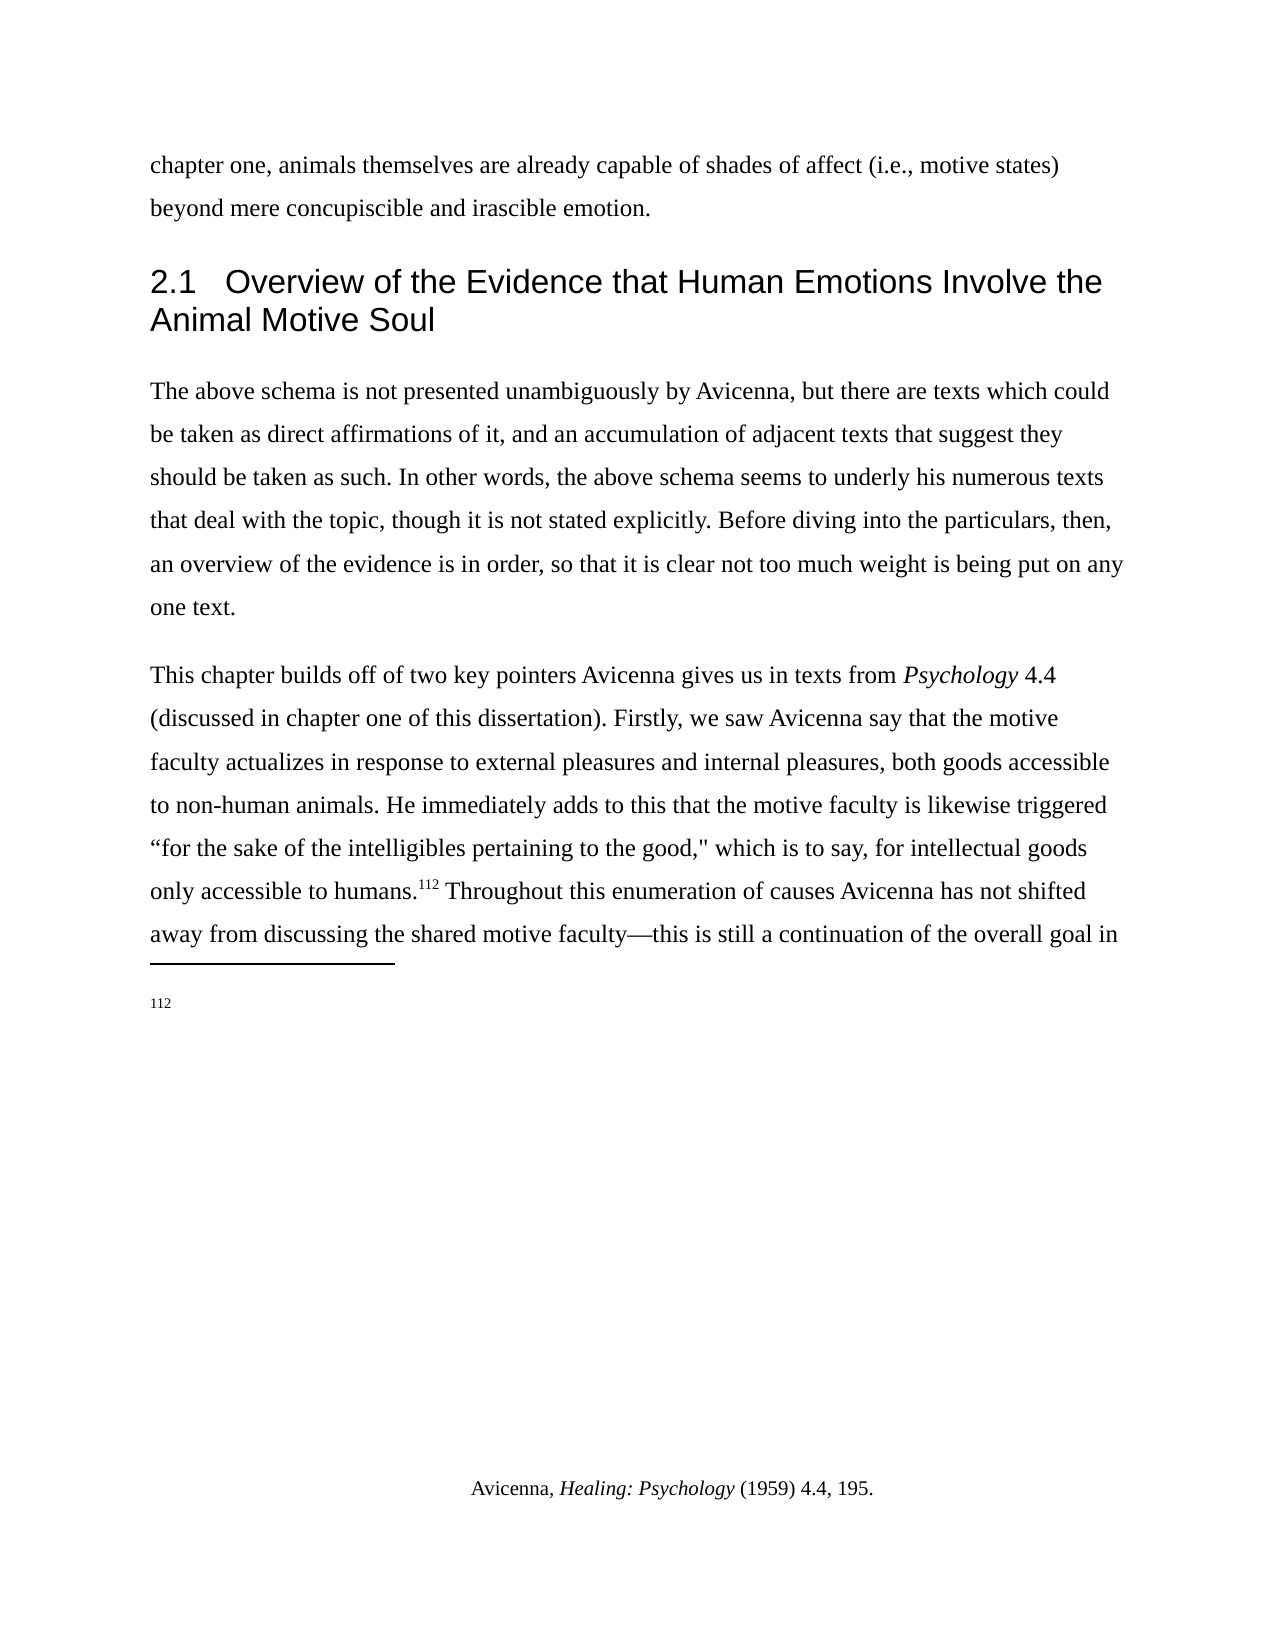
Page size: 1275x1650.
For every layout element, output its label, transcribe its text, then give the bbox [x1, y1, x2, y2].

subtitle 2.1 Overview of the Evidence that Human Emotions Involve the Animal Motive Soul [150, 262, 1125, 339]
text This chapter builds off of two key pointers Avicenna gives us in texts from Psychology 4.4 (discussed in chapter one of this dissertation). Firstly, we saw Avicenna say that the motive faculty actualizes in response to external pleasures and internal pleasures, both goods accessible to non-human animals. He immediately adds to this that the motive faculty is likewise triggered “for the sake of the intelligibles pertaining to the good," which is to say, for intellectual goods only accessible to humans. Throughout this enumeration of causes Avicenna has not shifted away from discussing the shared motive faculty—this is still a continuation of the overall goal in [150, 660, 1125, 948]
text chapter one, animals themselves are already capable of shades of affect (i.e., motive states) beyond mere concupiscible and irascible emotion. [150, 150, 1125, 222]
text The above schema is not presented unambiguously by Avicenna, but there are texts which could be taken as direct affirmations of it, and an accumulation of adjacent texts that suggest they should be taken as such. In other words, the above schema seems to underly his numerous texts that deal with the topic, though it is not stated explicitly. Before diving into the particulars, then, an overview of the evidence is in order, so that it is clear not too much weight is being put on any one text. [150, 376, 1125, 621]
text Avicenna, Healing: Psychology (1959) 4.4, 195. [150, 1476, 1125, 1500]
